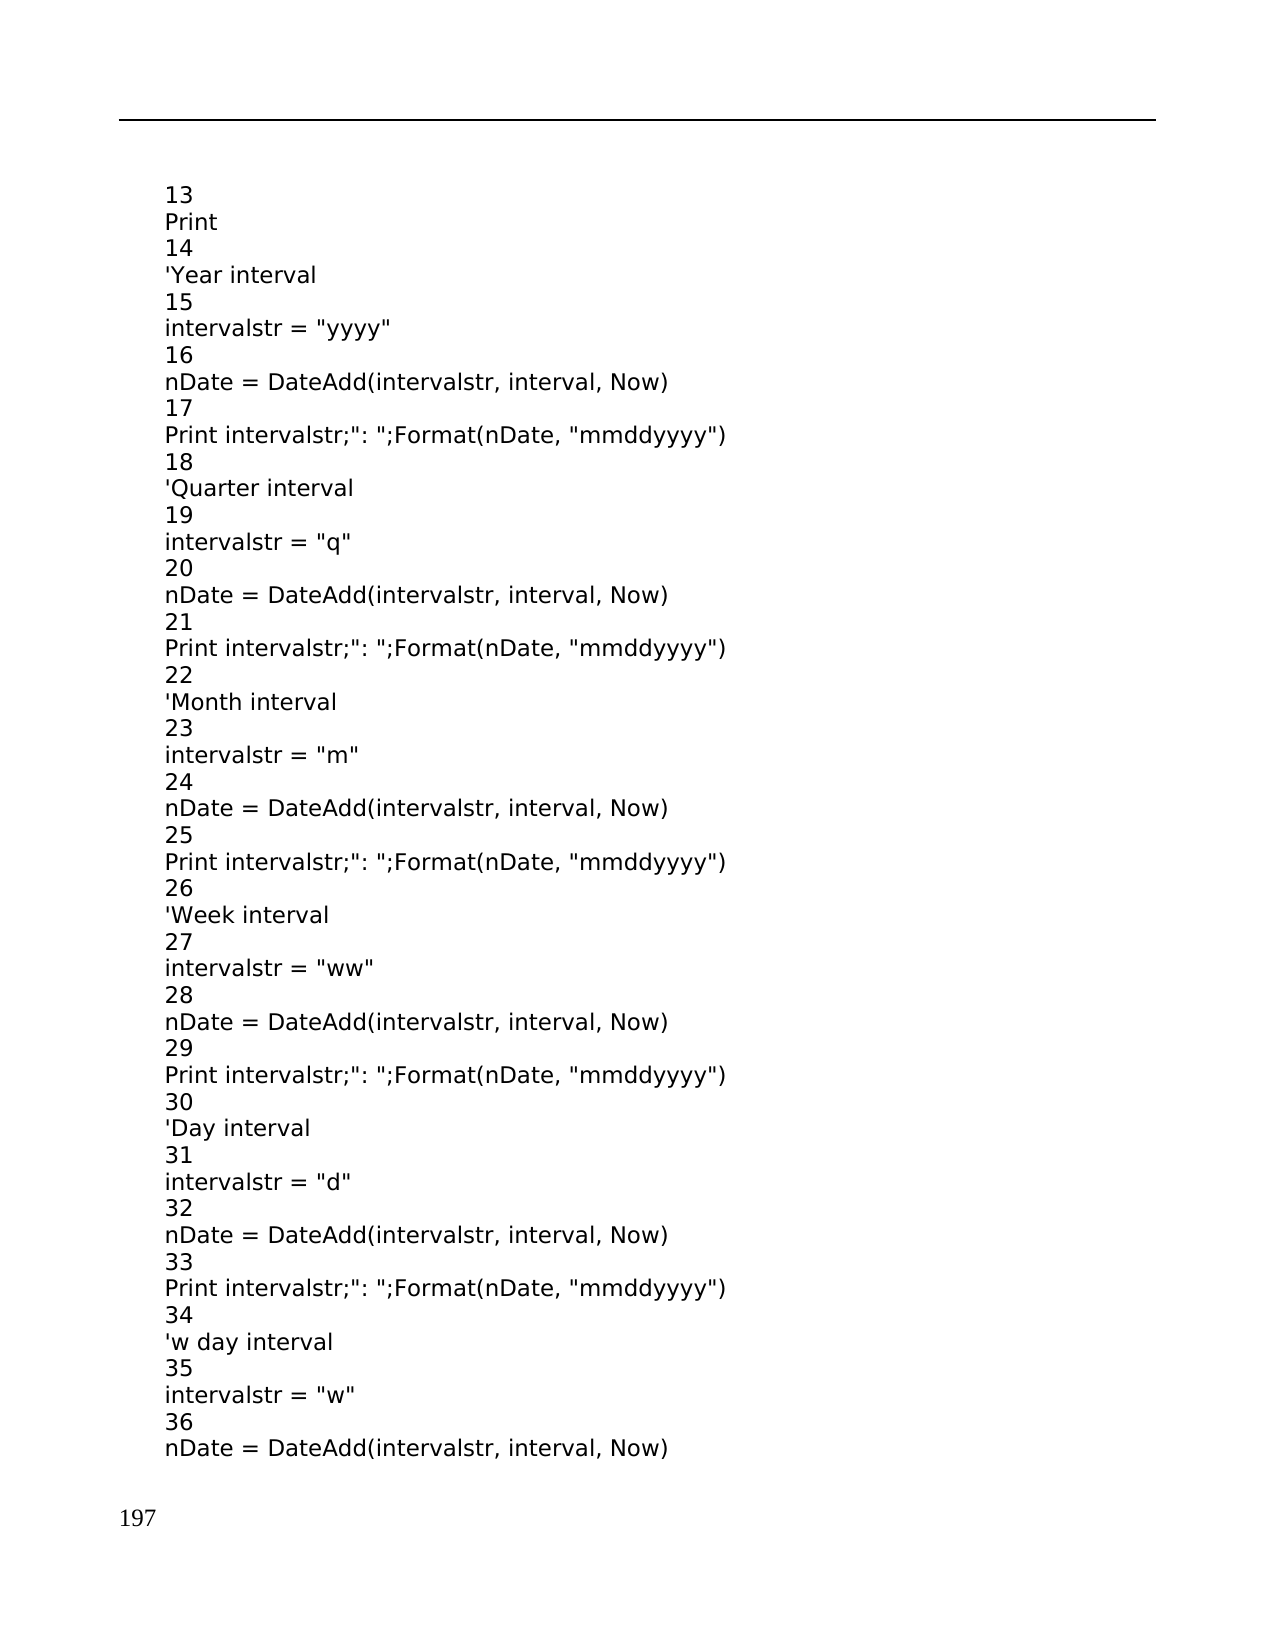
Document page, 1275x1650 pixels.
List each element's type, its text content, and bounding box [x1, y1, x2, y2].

text 25 [118, 822, 1156, 849]
text 34 [118, 1302, 1156, 1329]
text 28 [118, 982, 1156, 1009]
text 18 [118, 449, 1156, 476]
text 20 [118, 556, 1156, 582]
text nDate = DateAdd(intervalstr, interval, Now) [118, 582, 1156, 609]
text Print intervalstr;": ";Format(nDate, "mmddyyyy") [118, 1276, 1156, 1302]
text 32 [118, 1196, 1156, 1222]
text intervalstr = "w" [118, 1382, 1156, 1409]
text 22 [118, 662, 1156, 689]
text 'w day interval [118, 1329, 1156, 1356]
text 'Month interval [118, 689, 1156, 716]
text 'Quarter interval [118, 476, 1156, 502]
text Print intervalstr;": ";Format(nDate, "mmddyyyy") [118, 1062, 1156, 1089]
text 35 [118, 1356, 1156, 1382]
text intervalstr = "yyyy" [118, 316, 1156, 342]
text 23 [118, 716, 1156, 742]
text 'Week interval [118, 902, 1156, 929]
text 26 [118, 876, 1156, 902]
text nDate = DateAdd(intervalstr, interval, Now) [118, 1222, 1156, 1249]
text 13 [118, 182, 1156, 209]
text 17 [118, 396, 1156, 422]
text 15 [118, 289, 1156, 316]
text Print intervalstr;": ";Format(nDate, "mmddyyyy") [118, 849, 1156, 876]
text intervalstr = "q" [118, 529, 1156, 556]
text 19 [118, 502, 1156, 529]
text nDate = DateAdd(intervalstr, interval, Now) [118, 369, 1156, 396]
text Print intervalstr;": ";Format(nDate, "mmddyyyy") [118, 422, 1156, 449]
text 30 [118, 1089, 1156, 1116]
text intervalstr = "m" [118, 742, 1156, 769]
text 33 [118, 1249, 1156, 1276]
text Print intervalstr;": ";Format(nDate, "mmddyyyy") [118, 636, 1156, 662]
text 16 [118, 342, 1156, 369]
text 24 [118, 769, 1156, 796]
text nDate = DateAdd(intervalstr, interval, Now) [118, 1436, 1156, 1462]
text intervalstr = "d" [118, 1169, 1156, 1196]
text 21 [118, 609, 1156, 636]
text 36 [118, 1409, 1156, 1436]
text 27 [118, 929, 1156, 956]
text 'Day interval [118, 1116, 1156, 1142]
text 31 [118, 1142, 1156, 1169]
text intervalstr = "ww" [118, 956, 1156, 982]
text 14 [118, 236, 1156, 262]
text nDate = DateAdd(intervalstr, interval, Now) [118, 1009, 1156, 1036]
text 29 [118, 1036, 1156, 1062]
text 'Year interval [118, 262, 1156, 289]
text nDate = DateAdd(intervalstr, interval, Now) [118, 796, 1156, 822]
text Print [118, 209, 1156, 236]
